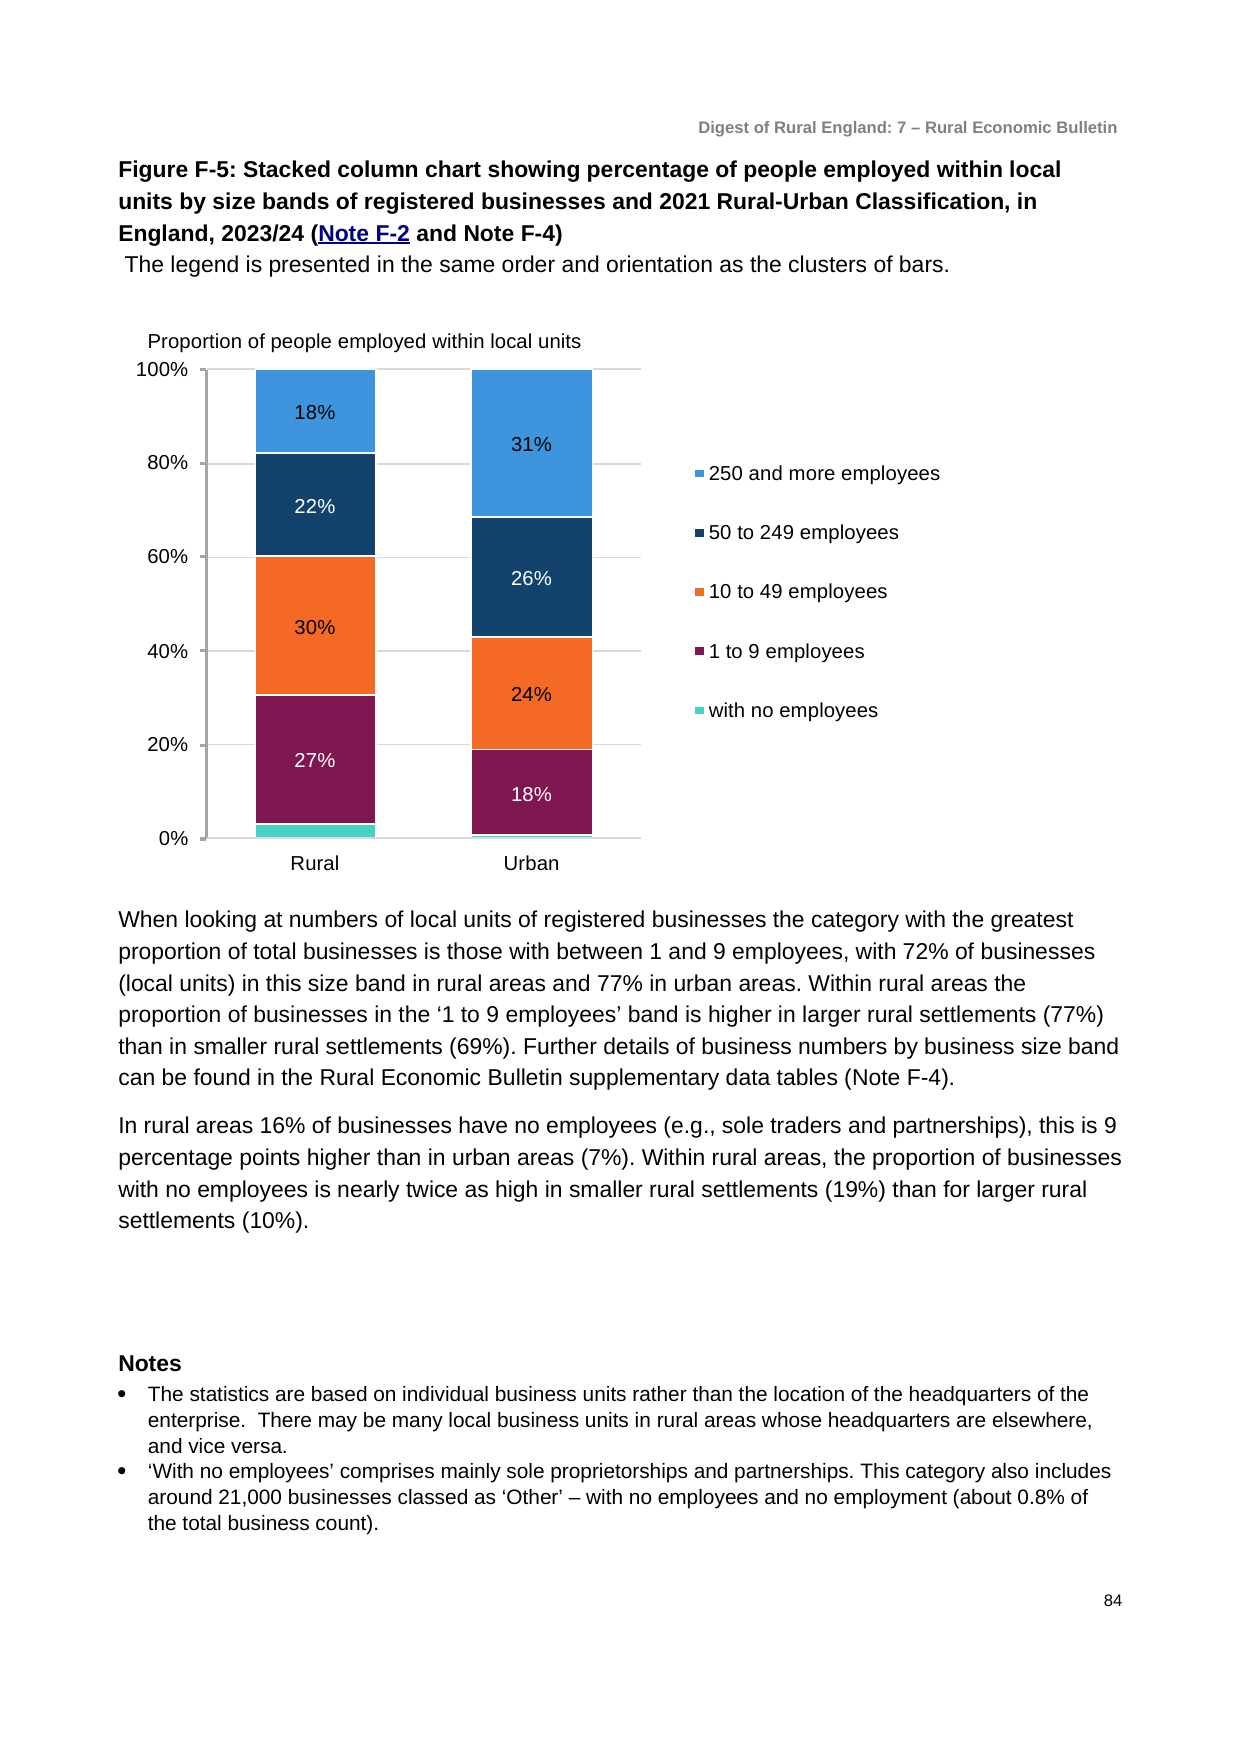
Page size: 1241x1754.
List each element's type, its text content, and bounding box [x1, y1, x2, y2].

list ‘With no employees’ comprises mainly sole proprietorships and partnerships. This category also includes around 21,000 businesses classed as ‘Other’ – with no employees and no employment (about 0.8% of the total business count). [118, 1459, 1122, 1534]
list The statistics are based on individual business units rather than the location of the headquarters of the enterprise. There may be many local business units in rural areas whose headquarters are elsewhere, and vice versa. [118, 1382, 1122, 1457]
text The legend is presented in the same order and orientation as the clusters of bars. [118, 251, 1122, 277]
text In rural areas 16% of businesses have no employees (e.g., sole traders and partnerships), this is 9 percentage points higher than in urban areas (7%). Within rural areas, the proportion of businesses with no employees is nearly twice as high in smaller rural settlements (19%) than for larger rural settlements (10%). [118, 1112, 1122, 1233]
text Notes [118, 1350, 1122, 1377]
text When looking at numbers of local units of registered businesses the category with the greatest proportion of total businesses is those with between 1 and 9 employees, with 72% of businesses (local units) in this size band in rural areas and 77% in urban areas. Within rural areas the proportion of businesses in the ‘1 to 9 employees’ band is higher in larger rural settlements (77%) than in smaller rural settlements (69%). Further details of business numbers by business size band can be found in the Rural Economic Bulletin supplementary data tables (Note F-4). [118, 906, 1122, 1091]
text Figure F‑5: Stacked column chart showing percentage of people employed within local units by size bands of registered businesses and 2021 Rural-Urban Classification, in England, 2023/24 (Note F-2 and Note F-4) [118, 156, 1122, 246]
